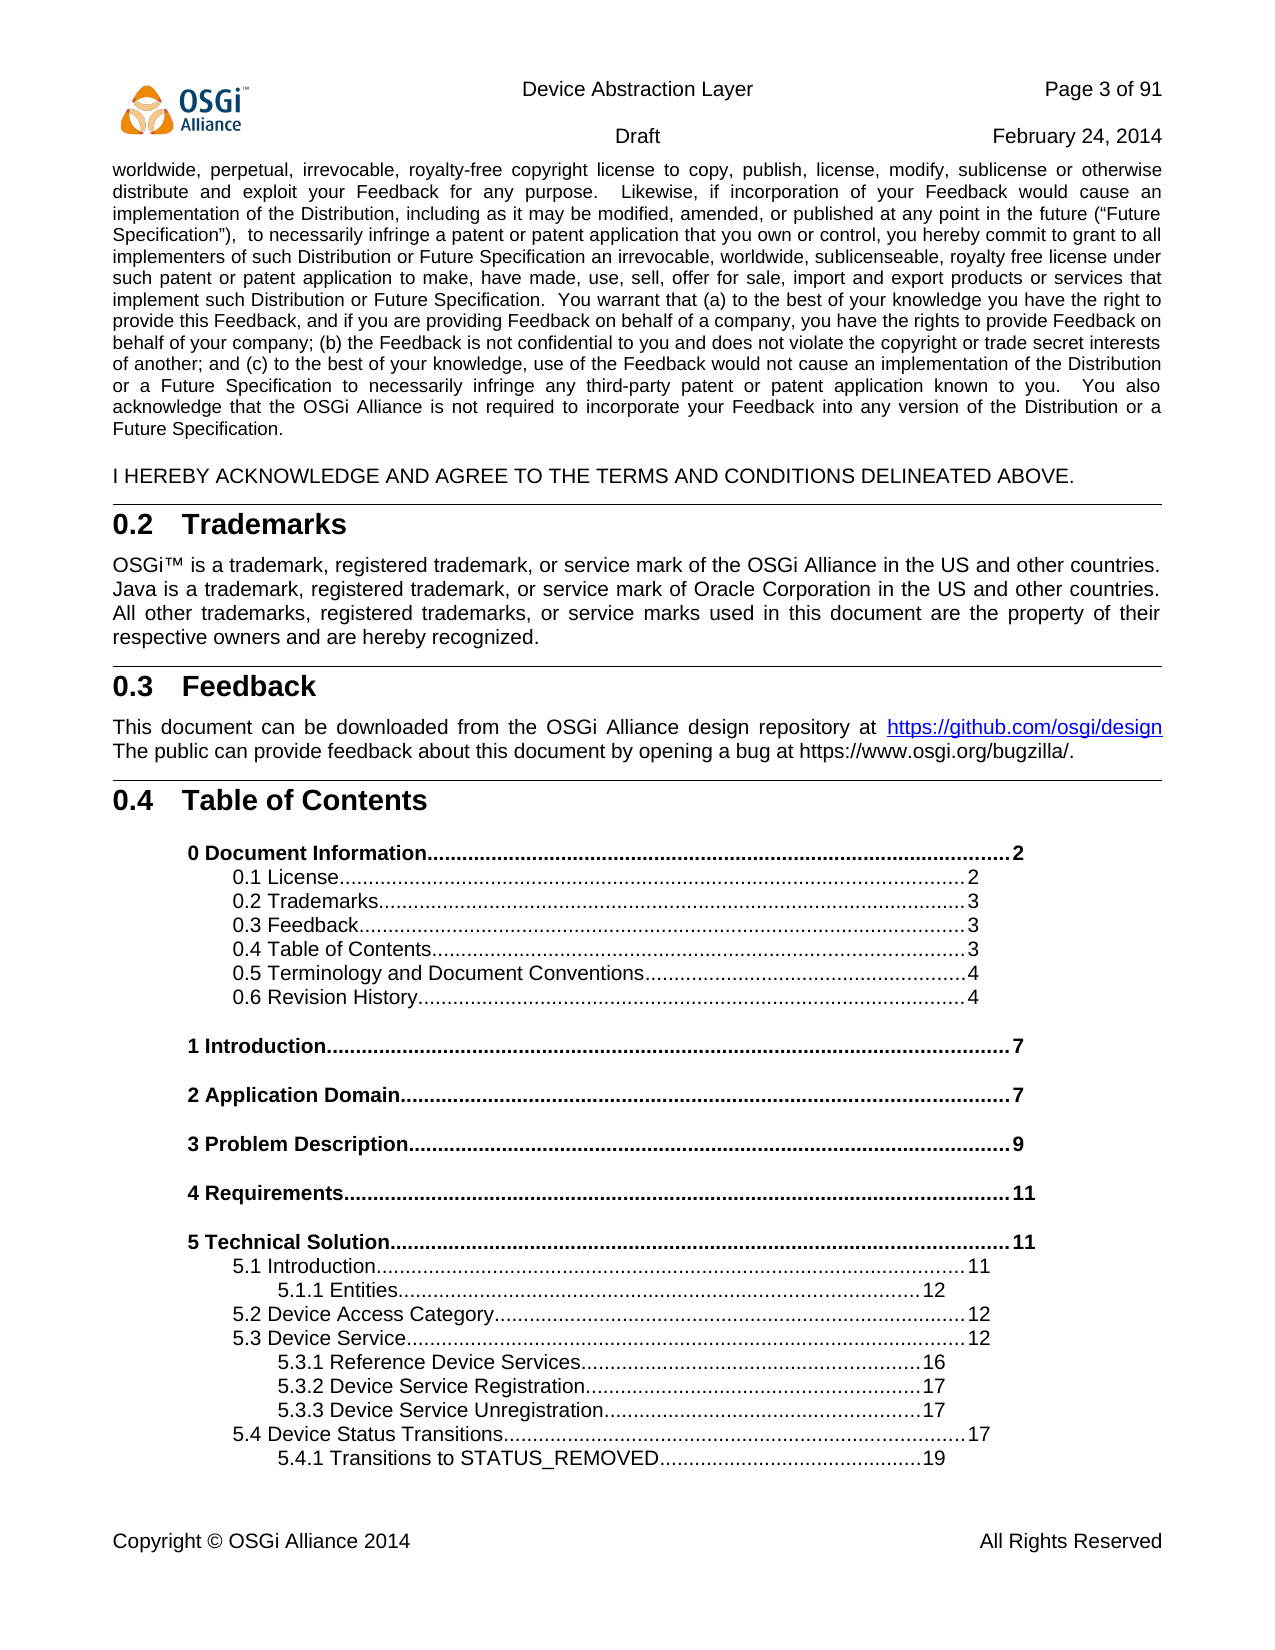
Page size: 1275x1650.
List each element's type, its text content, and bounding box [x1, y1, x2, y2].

text 0.6 Revision History 4 [232, 985, 1162, 1009]
text 3 Problem Description 9 [187, 1132, 1162, 1156]
text 5.2 Device Access Category 12 [232, 1302, 1162, 1326]
picture [113, 78, 257, 142]
subtitle Feedback [112, 667, 1162, 702]
text 0.3 Feedback 3 [232, 913, 1162, 937]
text 5 Technical Solution 11 [187, 1230, 1162, 1254]
text 0.2 Trademarks 3 [232, 889, 1162, 913]
text 5.3 Device Service 12 [232, 1326, 1162, 1349]
text 5.3.2 Device Service Registration 17 [277, 1373, 1162, 1397]
subtitle Trademarks [112, 505, 1162, 541]
text 5.3.3 Device Service Unregistration 17 [277, 1397, 1162, 1421]
text This document can be downloaded from the OSGi Alliance design repository at https://github.com/osgi/design The public can provide feedback about this document by opening a bug at https://www.osgi.org/bugzilla/. [112, 715, 1162, 763]
text 0.5 Terminology and Document Conventions 4 [232, 961, 1162, 985]
text I HEREBY ACKNOWLEDGE AND AGREE TO THE TERMS AND CONDITIONS DELINEATED ABOVE. [112, 463, 1162, 487]
text worldwide, perpetual, irrevocable, royalty-free copyright license to copy, publish, license, modify, sublicense or otherwise distribute and exploit your Feedback for any purpose. Likewise, if incorporation of your Feedback would cause an implementation of the Distribution, including as it may be modified, amended, or published at any point in the future (“Future Specification”), to necessarily infringe a patent or patent application that you own or control, you hereby commit to grant to all implementers of such Distribution or Future Specification an irrevocable, worldwide, sublicenseable, royalty free license under such patent or patent application to make, have made, use, sell, offer for sale, import and export products or services that implement such Distribution or Future Specification. You warrant that (a) to the best of your knowledge you have the right to provide this Feedback, and if you are providing Feedback on behalf of a company, you have the rights to provide Feedback on behalf of your company; (b) the Feedback is not confidential to you and does not violate the copyright or trade secret interests of another; and (c) to the best of your knowledge, use of the Feedback would not cause an implementation of the Distribution or a Future Specification to necessarily infringe any third-party patent or patent application known to you. You also acknowledge that the OSGi Alliance is not required to incorporate your Feedback into any version of the Distribution or a Future Specification. [112, 159, 1162, 439]
text 2 Application Domain 7 [187, 1083, 1162, 1107]
subtitle Table of Contents [112, 781, 1162, 816]
text 0.1 License 2 [232, 865, 1162, 889]
text 5.3.1 Reference Device Services 16 [277, 1349, 1162, 1373]
text 5.1.1 Entities 12 [277, 1278, 1162, 1302]
text 5.1 Introduction 11 [232, 1254, 1162, 1278]
text 1 Introduction 7 [187, 1034, 1162, 1058]
text 0.4 Table of Contents 3 [232, 937, 1162, 961]
text 0 Document Information 2 [187, 841, 1162, 865]
text 4 Requirements 11 [187, 1181, 1162, 1205]
text OSGi™ is a trademark, registered trademark, or service mark of the OSGi Alliance in the US and other countries. Java is a trademark, registered trademark, or service mark of Oracle Corporation in the US and other countries. All other trademarks, registered trademarks, or service marks used in this document are the property of their respective owners and are hereby recognized. [112, 553, 1162, 649]
text 5.4 Device Status Transitions 17 [232, 1421, 1162, 1445]
text 5.4.1 Transitions to STATUS_REMOVED 19 [277, 1445, 1162, 1469]
